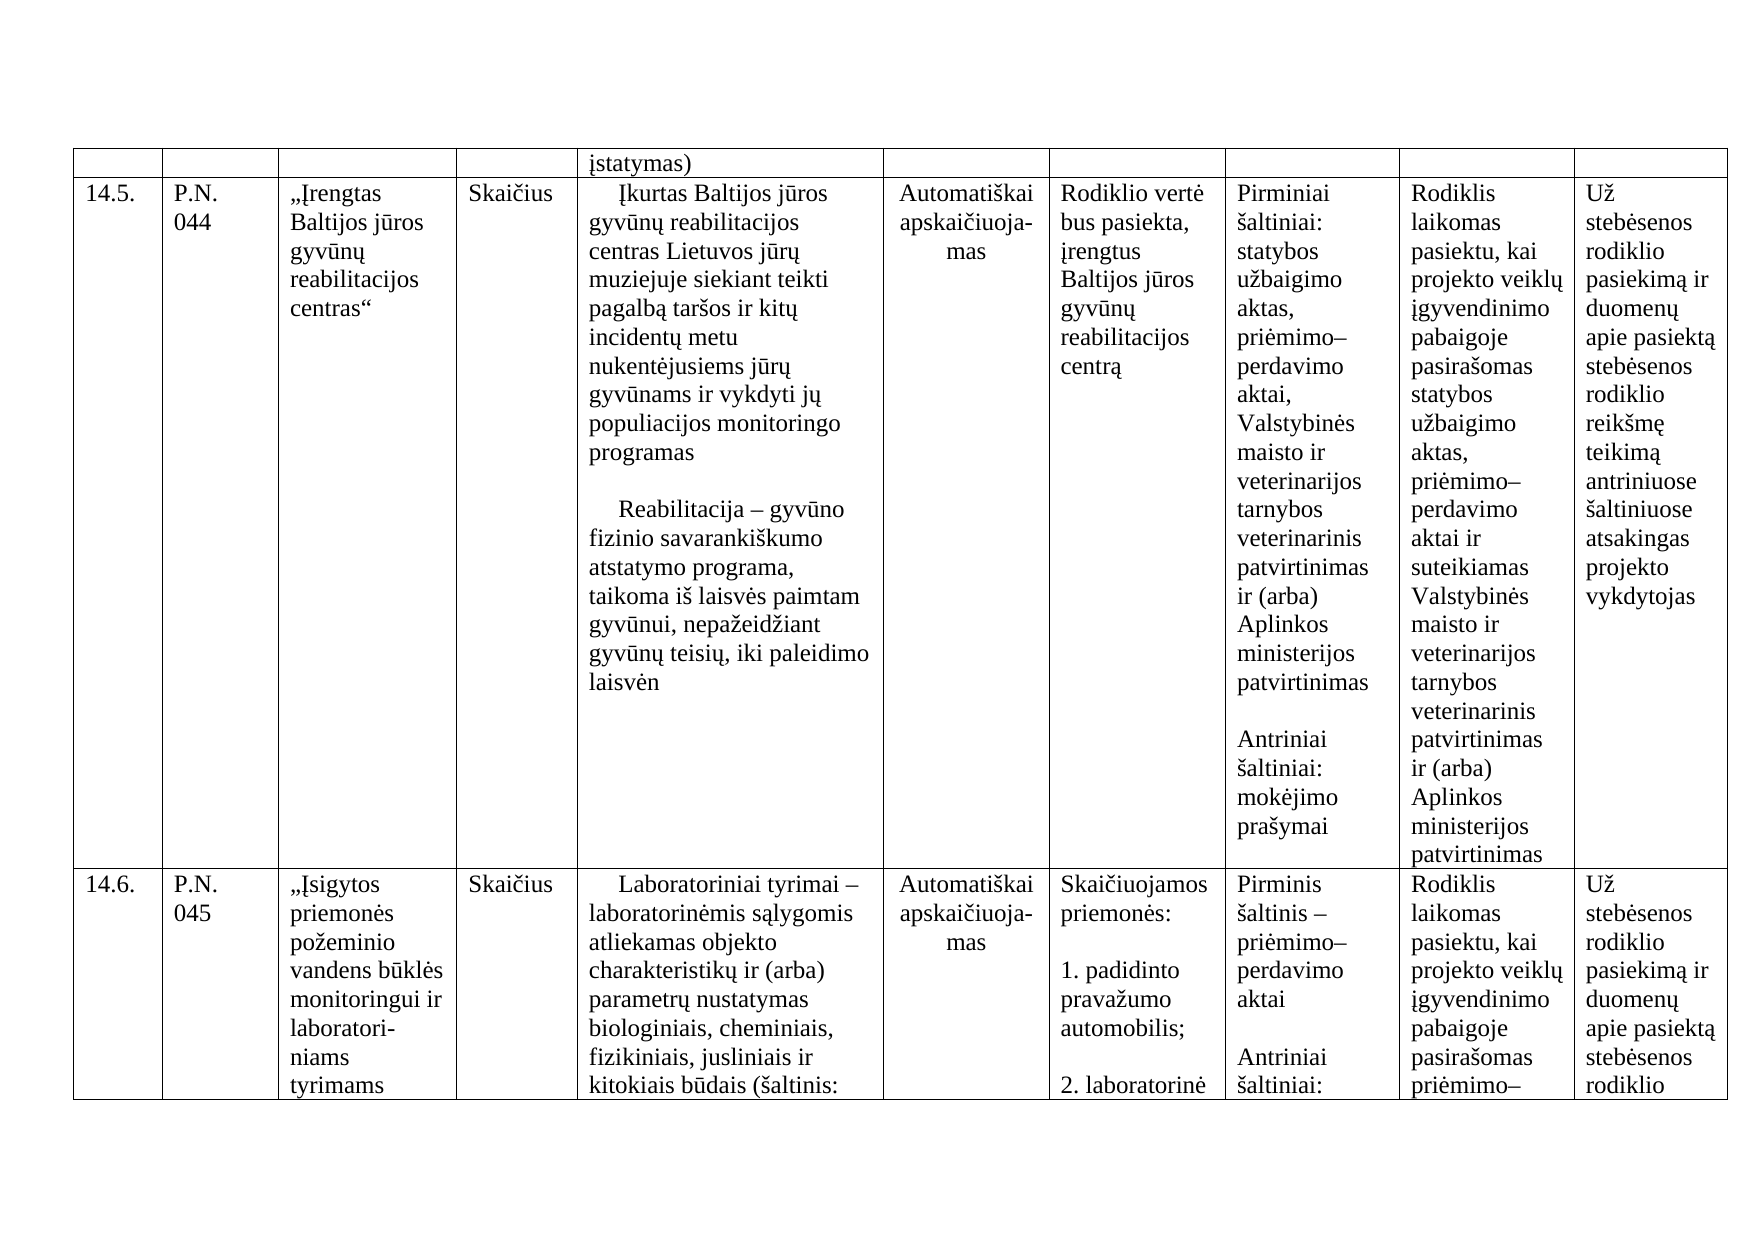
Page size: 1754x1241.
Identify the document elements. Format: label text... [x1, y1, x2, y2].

table_cell įstatymas) [578, 149, 883, 177]
table_cell Automatiškai apskaičiuoja-mas [884, 869, 1049, 1099]
table_cell [1400, 149, 1574, 177]
table_cell Įkurtas Baltijos jūros gyvūnų reabilitacijos centras Lietuvos jūrų muziejuje siekiant teikti pagalbą taršos ir kitų incidentų metu nukentėjusiems jūrų gyvūnams ir vykdyti jų populiacijos monitoringo programas Reabilitacija – gyvūno fizinio savarankiškumo atstatymo programa, taikoma iš laisvės paimtam gyvūnui, nepažeidžiant gyvūnų teisių, iki paleidimo laisvėn [578, 178, 883, 868]
table_cell Skaičius [457, 178, 577, 868]
table_cell Rodiklio vertė bus pasiekta, įrengtus Baltijos jūros gyvūnų reabilitacijos centrą [1050, 178, 1225, 868]
table_cell Skaičiuojamos priemonės: 1. padidinto pravažumo automobilis; 2. laboratorinė [1050, 869, 1225, 1099]
table_cell [884, 149, 1049, 177]
table_cell Pirminis šaltinis – priėmimo–perdavimo aktai Antriniai šaltiniai: [1226, 869, 1399, 1099]
table_cell [457, 149, 577, 177]
table_cell Automatiškai apskaičiuoja-mas [884, 178, 1049, 868]
table_cell [1050, 149, 1225, 177]
table_cell [1575, 149, 1727, 177]
table_cell Už stebėsenos rodiklio pasiekimą ir duomenų apie pasiektą stebėsenos rodiklio [1575, 869, 1727, 1099]
table_cell P.N. 044 [163, 178, 278, 868]
table_cell [279, 149, 456, 177]
table_cell [163, 149, 278, 177]
table_cell Pirminiai šaltiniai: statybos užbaigimo aktas, priėmimo–perdavimo aktai, Valstybinės maisto ir veterinarijos tarnybos veterinarinis patvirtinimas ir (arba) Aplinkos ministerijos patvirtinimas Antriniai šaltiniai: mokėjimo prašymai [1226, 178, 1399, 868]
table_cell [74, 149, 162, 177]
table_cell „Įrengtas Baltijos jūros gyvūnų reabilitacijos centras“ [279, 178, 456, 868]
table_cell 14.6. [74, 869, 162, 1099]
table_cell Skaičius [457, 869, 577, 1099]
table_cell 14.5. [74, 178, 162, 868]
table_cell Rodiklis laikomas pasiektu, kai projekto veiklų įgyvendinimo pabaigoje pasirašomas statybos užbaigimo aktas, priėmimo–perdavimo aktai ir suteikiamas Valstybinės maisto ir veterinarijos tarnybos veterinarinis patvirtinimas ir (arba) Aplinkos ministerijos patvirtinimas [1400, 178, 1574, 868]
table_cell „Įsigytos priemonės požeminio vandens būklės monitoringui ir laboratori-niams tyrimams [279, 869, 456, 1099]
table_cell Rodiklis laikomas pasiektu, kai projekto veiklų įgyvendinimo pabaigoje pasirašomas priėmimo– [1400, 869, 1574, 1099]
table_cell Už stebėsenos rodiklio pasiekimą ir duomenų apie pasiektą stebėsenos rodiklio reikšmę teikimą antriniuose šaltiniuose atsakingas projekto vykdytojas [1575, 178, 1727, 868]
table_cell [1226, 149, 1399, 177]
table_cell Laboratoriniai tyrimai – laboratorinėmis sąlygomis atliekamas objekto charakteristikų ir (arba) parametrų nustatymas biologiniais, cheminiais, fizikiniais, jusliniais ir kitokiais būdais (šaltinis: [578, 869, 883, 1099]
table_cell P.N. 045 [163, 869, 278, 1099]
